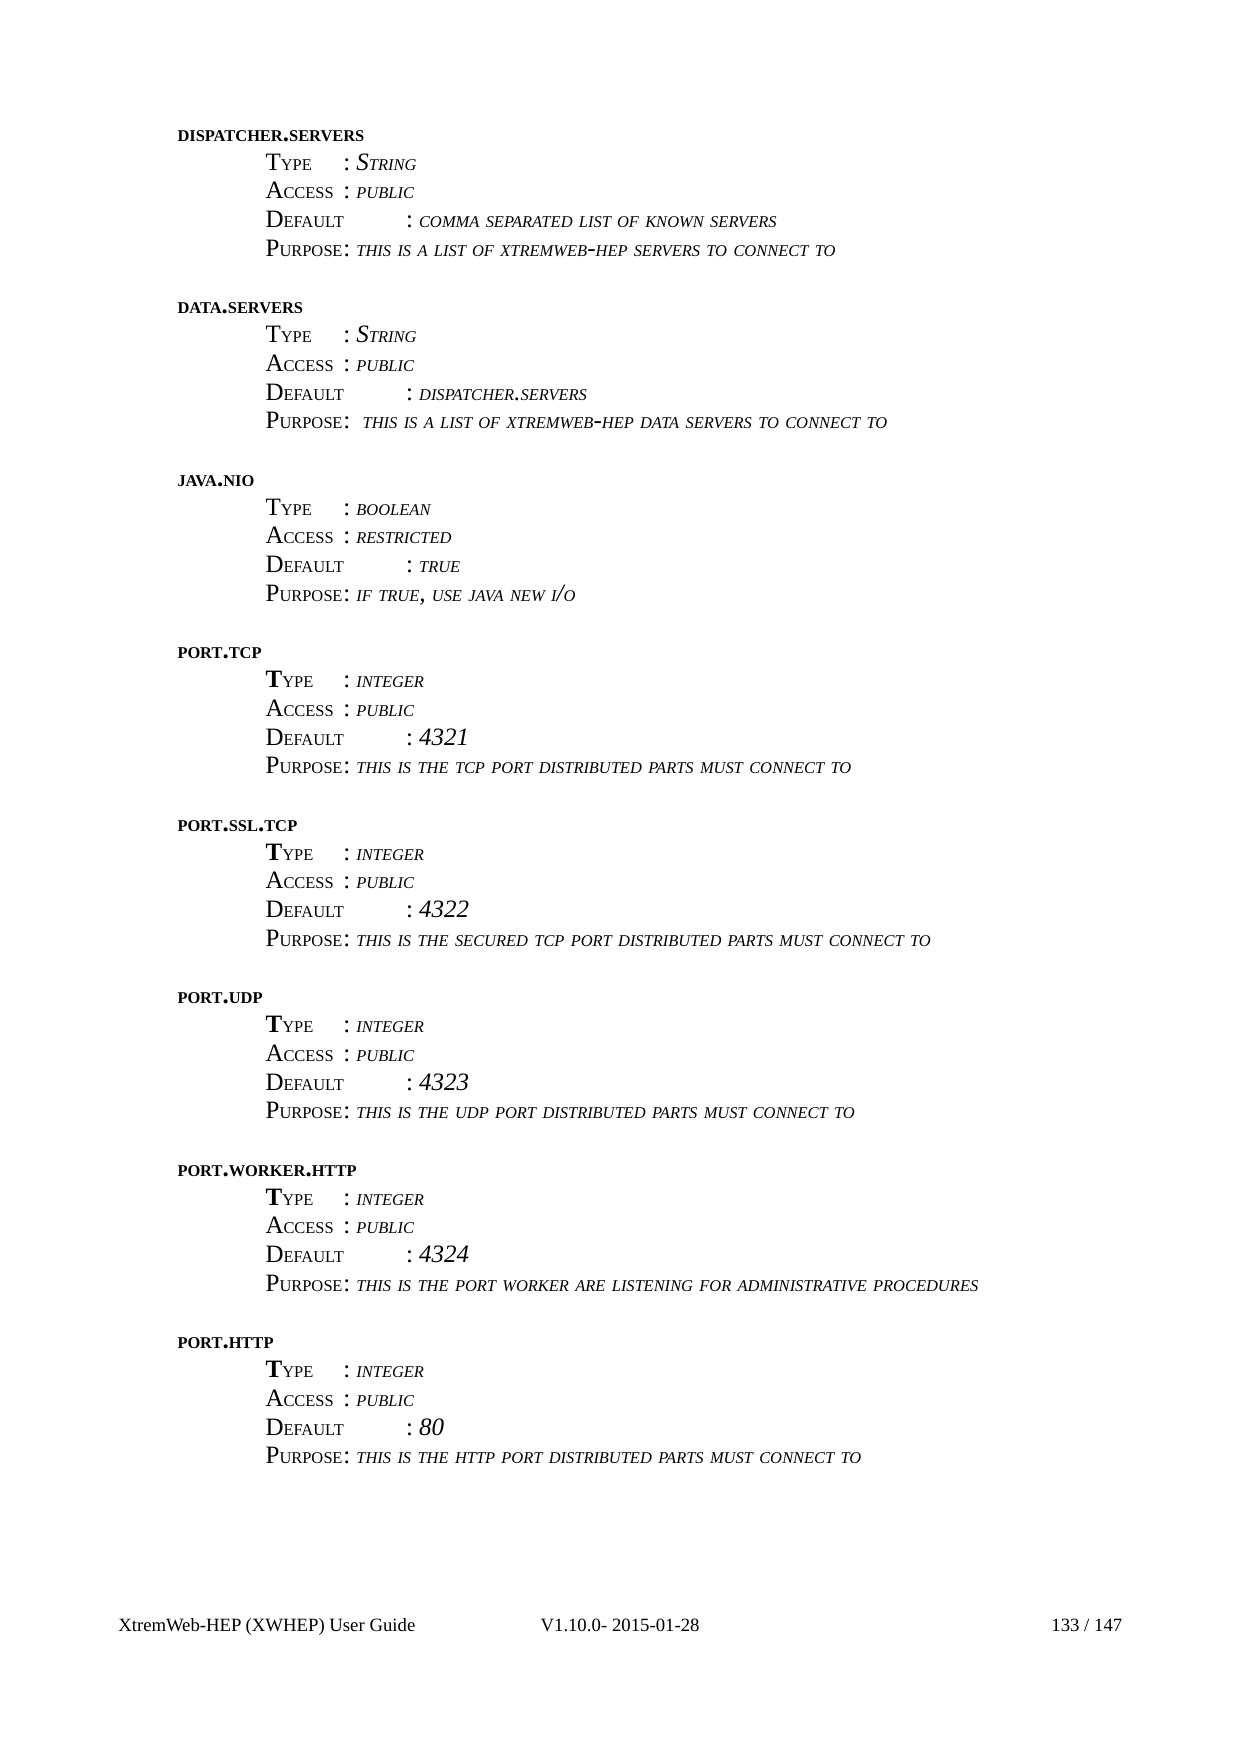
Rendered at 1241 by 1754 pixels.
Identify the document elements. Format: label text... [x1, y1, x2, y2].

text Access : public [265, 1211, 1122, 1239]
text Type : integer [265, 1354, 1122, 1383]
text Type : String [265, 147, 1122, 176]
text Purpose : if true, use java new i/o [265, 578, 1122, 607]
text Purpose : this is the tcp port distributed parts must connect to [265, 751, 1122, 779]
text Access : public [265, 866, 1122, 894]
text Purpose : this is the port worker are listening for administrative procedures [265, 1268, 1122, 1297]
text Purpose : this is a list of xtremweb-hep servers to connect to [265, 233, 1122, 262]
text Default : 4323 [265, 1067, 1122, 1096]
text dispatcher.servers [177, 118, 1122, 147]
text port.ssl.tcp [177, 808, 1122, 837]
text Type : integer [265, 837, 1122, 866]
text Default : 4321 [265, 722, 1122, 751]
text Type : integer [265, 1182, 1122, 1211]
text Access : public [265, 348, 1122, 377]
text Purpose : this is the udp port distributed parts must connect to [265, 1096, 1122, 1124]
text java.nio [177, 463, 1122, 492]
text Access : restricted [265, 521, 1122, 549]
text Default : comma separated list of known servers [265, 204, 1122, 233]
text Access : public [265, 1383, 1122, 1412]
text Default : dispatcher.servers [265, 377, 1122, 406]
text port.http [177, 1326, 1122, 1354]
text Purpose : this is a list of xtremweb-hep data servers to connect to [265, 406, 1122, 434]
text Access : public [265, 1038, 1122, 1067]
text Type : integer [265, 664, 1122, 693]
text Purpose : this is the http port distributed parts must connect to [265, 1441, 1122, 1469]
text Type : String [265, 319, 1122, 348]
text Purpose : this is the secured tcp port distributed parts must connect to [265, 923, 1122, 952]
text Default : 80 [265, 1412, 1122, 1441]
text data.servers [177, 291, 1122, 319]
text port.udp [177, 981, 1122, 1009]
text Type : integer [265, 1009, 1122, 1038]
text Default : true [265, 549, 1122, 578]
text Default : 4322 [265, 894, 1122, 923]
text Access : public [265, 693, 1122, 722]
text port.tcp [177, 636, 1122, 664]
text port.worker.http [177, 1153, 1122, 1182]
text Default : 4324 [265, 1239, 1122, 1268]
text Type : boolean [265, 492, 1122, 521]
text Access : public [265, 176, 1122, 204]
